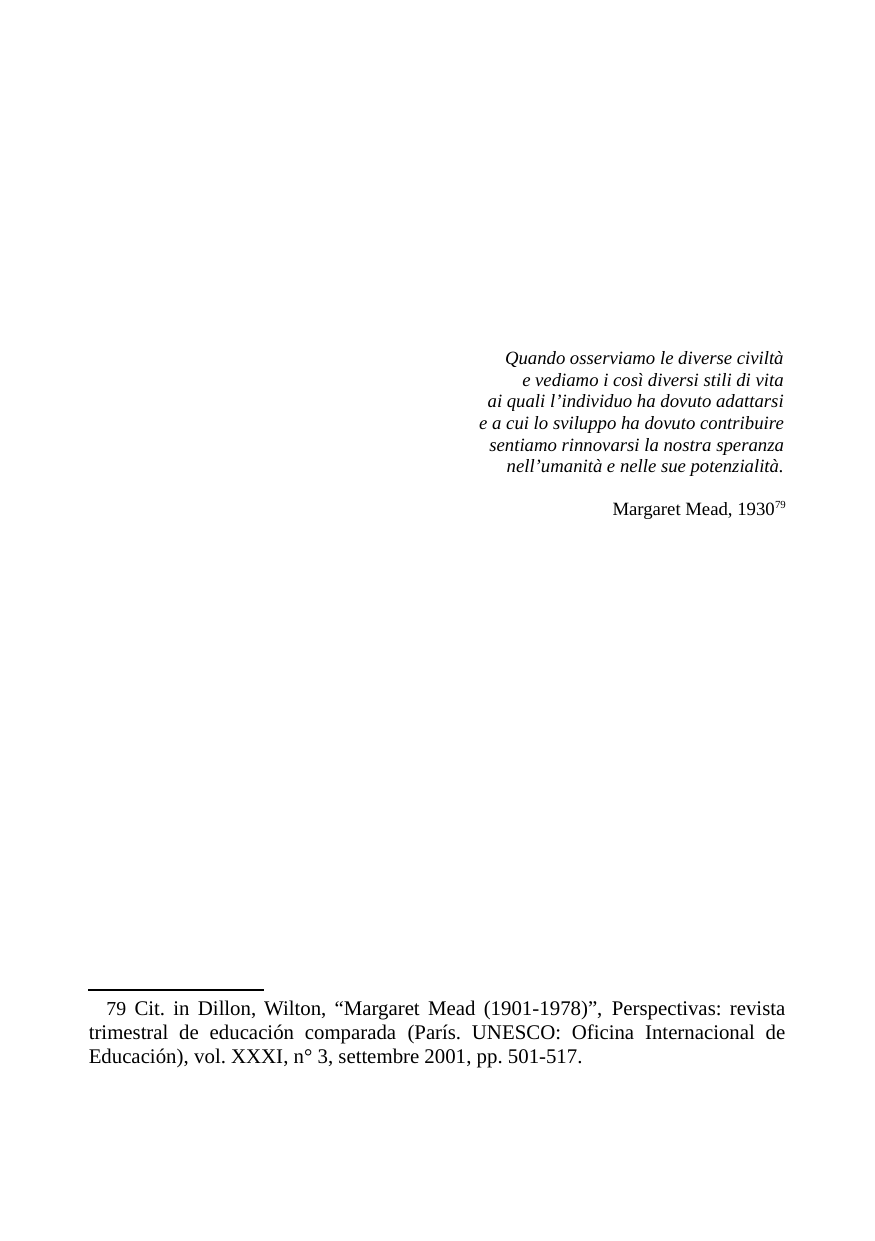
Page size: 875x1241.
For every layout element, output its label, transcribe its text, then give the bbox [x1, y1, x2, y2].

text Cit. in Dillon, Wilton, “Margaret Mead (1901-1978)”, Perspectivas: revista trimestral de educación comparada (París. UNESCO: Oficina Internacional de Educación), vol. XXXI, n° 3, settembre 2001, pp. 501-517. [88, 996, 786, 1068]
text ai quali l’individuo ha dovuto adattarsi [88, 390, 786, 412]
text e vediamo i così diversi stili di vita [88, 369, 786, 390]
text e a cui lo sviluppo ha dovuto contribuire [88, 412, 786, 433]
text sentiamo rinnovarsi la nostra speranza [88, 433, 786, 455]
text nell’umanità e nelle sue potenzialità. [88, 455, 786, 477]
text Margaret Mead, 1930 [88, 498, 786, 520]
text Quando osserviamo le diverse civiltà [88, 347, 786, 369]
